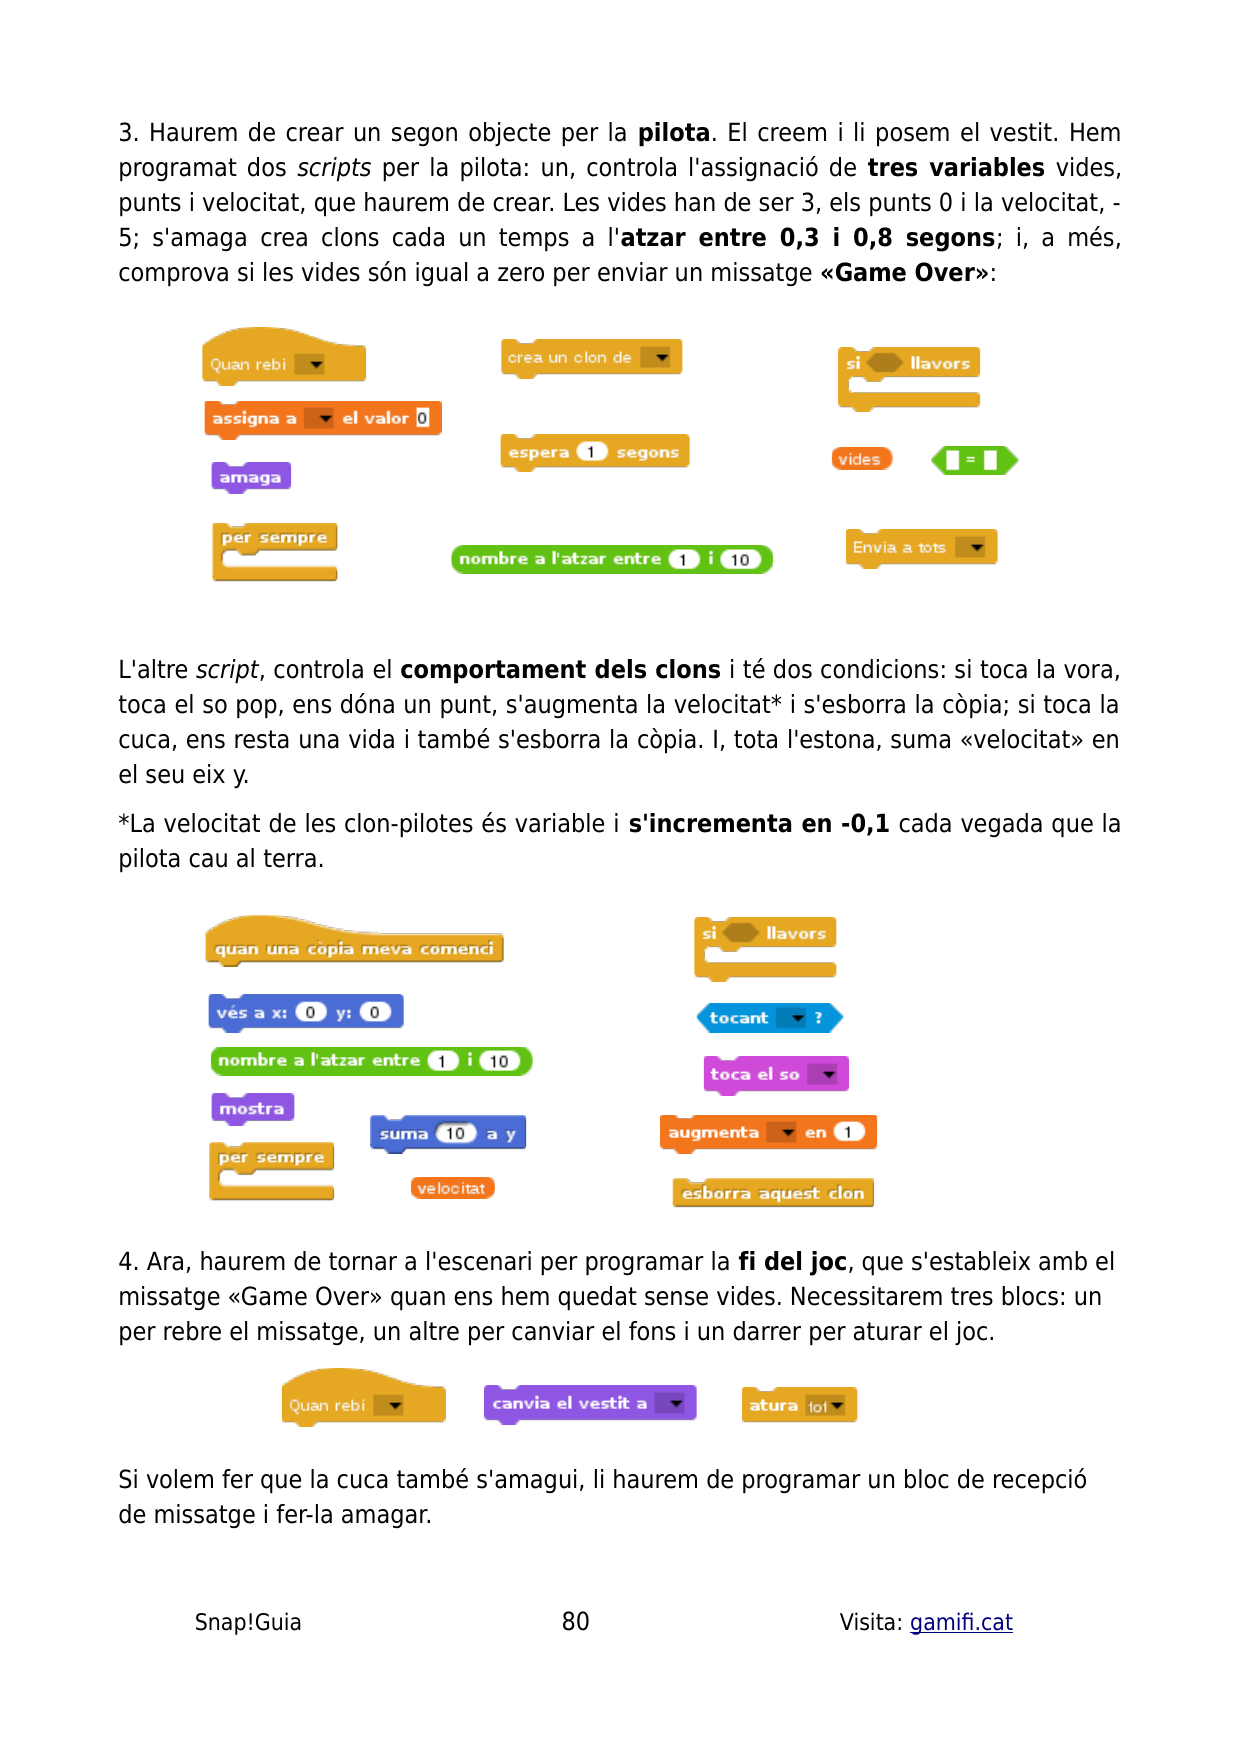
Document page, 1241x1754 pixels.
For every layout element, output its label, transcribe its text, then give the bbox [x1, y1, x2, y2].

picture [208, 994, 404, 1033]
picture [931, 446, 1019, 475]
picture [672, 1178, 874, 1212]
picture [370, 1115, 527, 1154]
picture [202, 327, 367, 386]
picture [281, 1368, 446, 1427]
picture [742, 1387, 858, 1427]
picture [846, 529, 998, 569]
text Si volem fer que la cuca també s'amagui, li haurem de programar un bloc de recepció de missatge i fer-la amagar. [118, 1466, 1122, 1530]
picture [410, 1177, 495, 1199]
picture [210, 1047, 533, 1076]
picture [204, 401, 442, 440]
picture [501, 339, 683, 379]
picture [831, 447, 893, 470]
picture [484, 1385, 697, 1425]
picture [817, 1012, 821, 1023]
picture [703, 1056, 849, 1096]
picture [838, 347, 981, 412]
picture [694, 917, 837, 982]
picture [696, 1003, 709, 1033]
picture [830, 1003, 844, 1033]
picture [740, 1013, 768, 1023]
picture [660, 1115, 878, 1154]
picture [731, 1016, 738, 1023]
picture [211, 1093, 295, 1126]
picture [711, 1013, 717, 1023]
text L'altre script, controla el comportament dels clons i té dos condicions: si toca la vora, toca el so pop, ens dóna un punt, s'augmenta la velocitat* i s'esborra la còpia; si toca la cuca, ens resta una vida i també s'esborra la còpia. I, tota l'estona, suma «velocitat» en el seu eix y. [118, 655, 1122, 789]
picture [205, 915, 504, 967]
text 3. Haurem de crear un segon objecte per la pilota. El creem i li posem el vestit. Hem programat dos scripts per la pilota: un, controla l'assignació de tres variables vides, punts i velocitat, que haurem de crear. Les vides han de ser 3, els punts 0 i la velocitat, -5; s'amaga crea clons cada un temps a l'atzar entre 0,3 i 0,8 segons; i, a més, comprova si les vides són igual a zero per enviar un missatge «Game Over»: [118, 118, 1122, 287]
text 4. Ara, haurem de tornar a l'escenari per programar la fi del joc, que s'estableix amb el missatge «Game Over» quan ens hem quedat sense vides. Necessitarem tres blocs: un per rebre el missatge, un altre per canviar el fons i un darrer per aturar el joc. [118, 1247, 1122, 1346]
picture [209, 1142, 335, 1205]
picture [451, 545, 774, 574]
picture [211, 462, 292, 494]
picture [500, 434, 690, 472]
picture [720, 1016, 728, 1023]
text *La velocitat de les clon-pilotes és variable i s'incrementa en -0,1 cada vegada que la pilota cau al terra. [118, 809, 1122, 873]
picture [212, 523, 338, 586]
